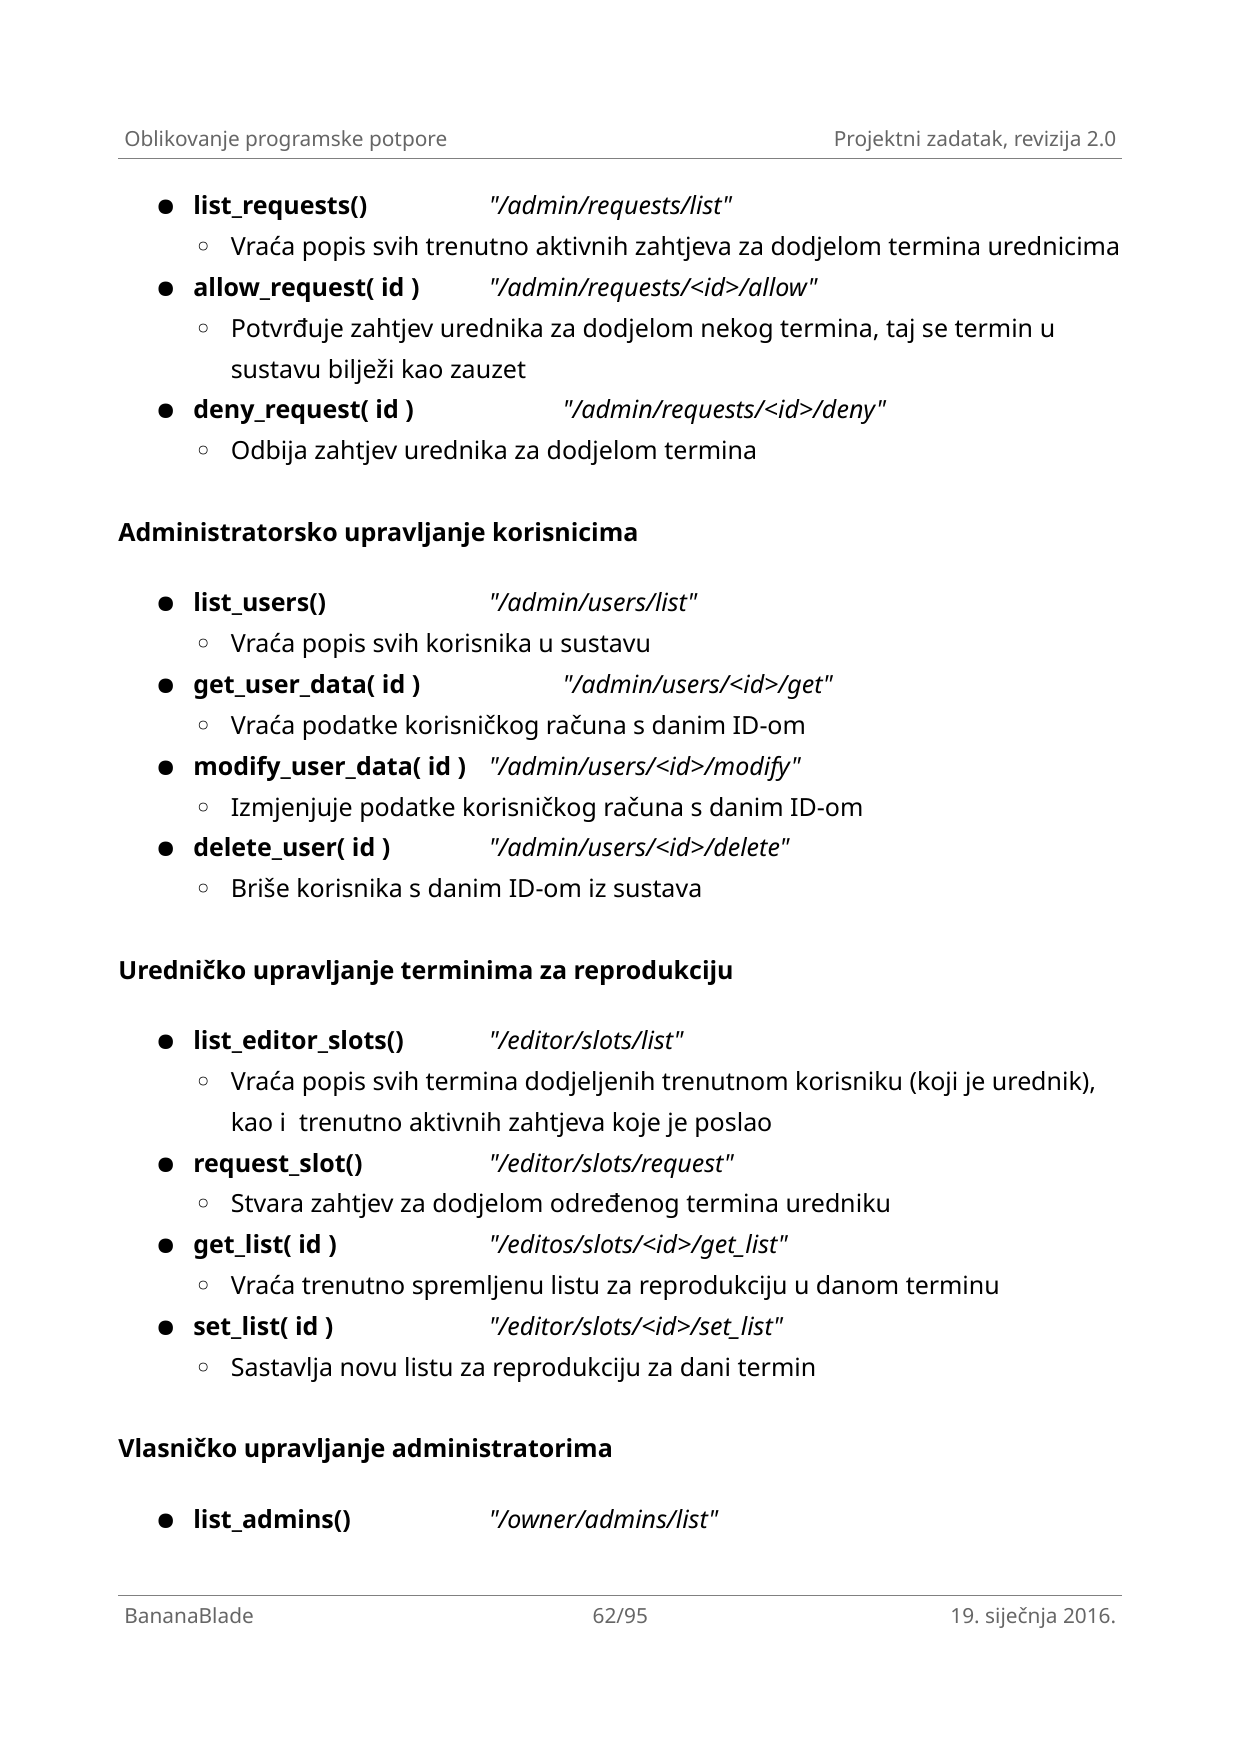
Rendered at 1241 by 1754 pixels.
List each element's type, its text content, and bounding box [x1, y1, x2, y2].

list Sastavlja novu listu za reprodukciju za dani termin [193, 1349, 1122, 1383]
list Vraća popis svih termina dodjeljenih trenutnom korisniku (koji je urednik), kao i trenutno aktivnih zahtjeva koje je poslao [193, 1064, 1122, 1138]
text Uredničko upravljanje terminima za reprodukciju [118, 952, 1122, 987]
text Administratorsko upravljanje korisnicima [118, 515, 1122, 549]
list list_requests() "/admin/requests/list" [156, 188, 1122, 222]
list Vraća popis svih trenutno aktivnih zahtjeva za dodjelom termina urednicima [193, 229, 1122, 263]
list get_user_data( id ) "/admin/users/<id>/get" [156, 667, 1122, 701]
list Vraća popis svih korisnika u sustavu [193, 626, 1122, 660]
list list_admins() "/owner/admins/list" [156, 1501, 1122, 1536]
list Izmjenjuje podatke korisničkog računa s danim ID-om [193, 789, 1122, 823]
list list_editor_slots() "/editor/slots/list" [156, 1023, 1122, 1057]
list Odbija zahtjev urednika za dodjelom termina [193, 433, 1122, 467]
list Potvrđuje zahtjev urednika za dodjelom nekog termina, taj se termin u sustavu bilježi kao zauzet [193, 311, 1122, 385]
list allow_request( id ) "/admin/requests/<id>/allow" [156, 270, 1122, 304]
list delete_user( id ) "/admin/users/<id>/delete" [156, 830, 1122, 864]
list Vraća podatke korisničkog računa s danim ID-om [193, 707, 1122, 742]
list get_list( id ) "/editos/slots/<id>/get_list" [156, 1227, 1122, 1261]
list Vraća trenutno spremljenu listu za reprodukciju u danom terminu [193, 1268, 1122, 1302]
list set_list( id ) "/editor/slots/<id>/set_list" [156, 1309, 1122, 1343]
list deny_request( id ) "/admin/requests/<id>/deny" [156, 392, 1122, 426]
list request_slot() "/editor/slots/request" [156, 1145, 1122, 1179]
list Briše korisnika s danim ID-om iz sustava [193, 871, 1122, 905]
list Stvara zahtjev za dodjelom određenog termina uredniku [193, 1186, 1122, 1220]
text Vlasničko upravljanje administratorima [118, 1431, 1122, 1465]
list list_users() "/admin/users/list" [156, 585, 1122, 619]
list modify_user_data( id ) "/admin/users/<id>/modify" [156, 748, 1122, 782]
